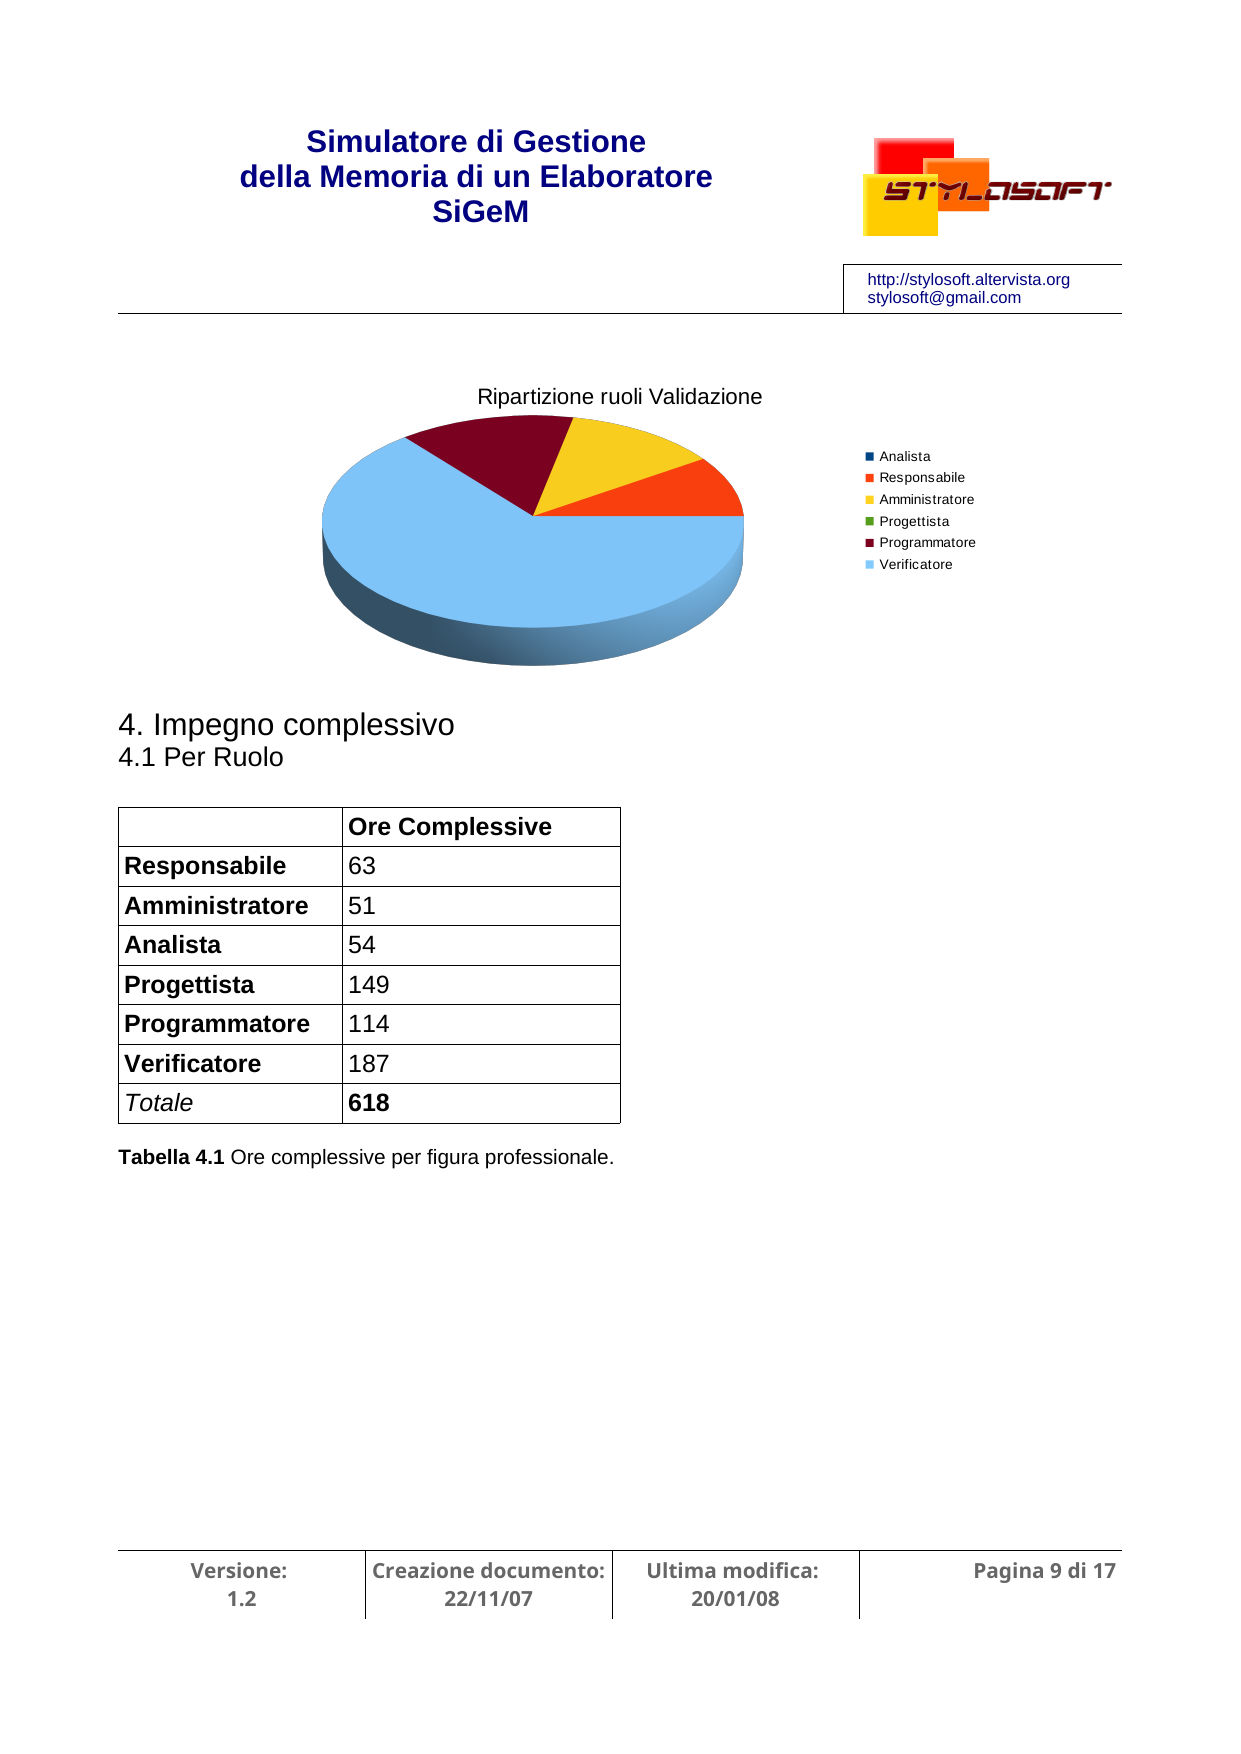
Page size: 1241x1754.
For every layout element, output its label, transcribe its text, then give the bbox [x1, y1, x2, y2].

table_cell Responsabile [119, 847, 342, 886]
table_cell 187 [343, 1045, 620, 1083]
table_cell Progettista [119, 966, 342, 1004]
table_header [119, 808, 342, 846]
table_cell 54 [343, 926, 620, 964]
table_cell Totale [119, 1084, 342, 1122]
table_header Ore Complessive [343, 808, 620, 846]
table_cell Programmatore [119, 1005, 342, 1043]
table_cell Analista [119, 926, 342, 964]
text 4.1 Per Ruolo [118, 741, 1122, 807]
text Tabella 4.1 Ore complessive per figura professionale. [118, 1146, 1122, 1169]
table_cell 618 [343, 1084, 620, 1122]
text 4. Impegno complessivo [118, 707, 1122, 741]
table_cell 63 [343, 847, 620, 886]
table_cell 149 [343, 966, 620, 1004]
table_cell 51 [343, 887, 620, 925]
table_cell Verificatore [119, 1045, 342, 1083]
table_cell Amministratore [119, 887, 342, 925]
table_cell 114 [343, 1005, 620, 1043]
picture [848, 123, 1117, 247]
